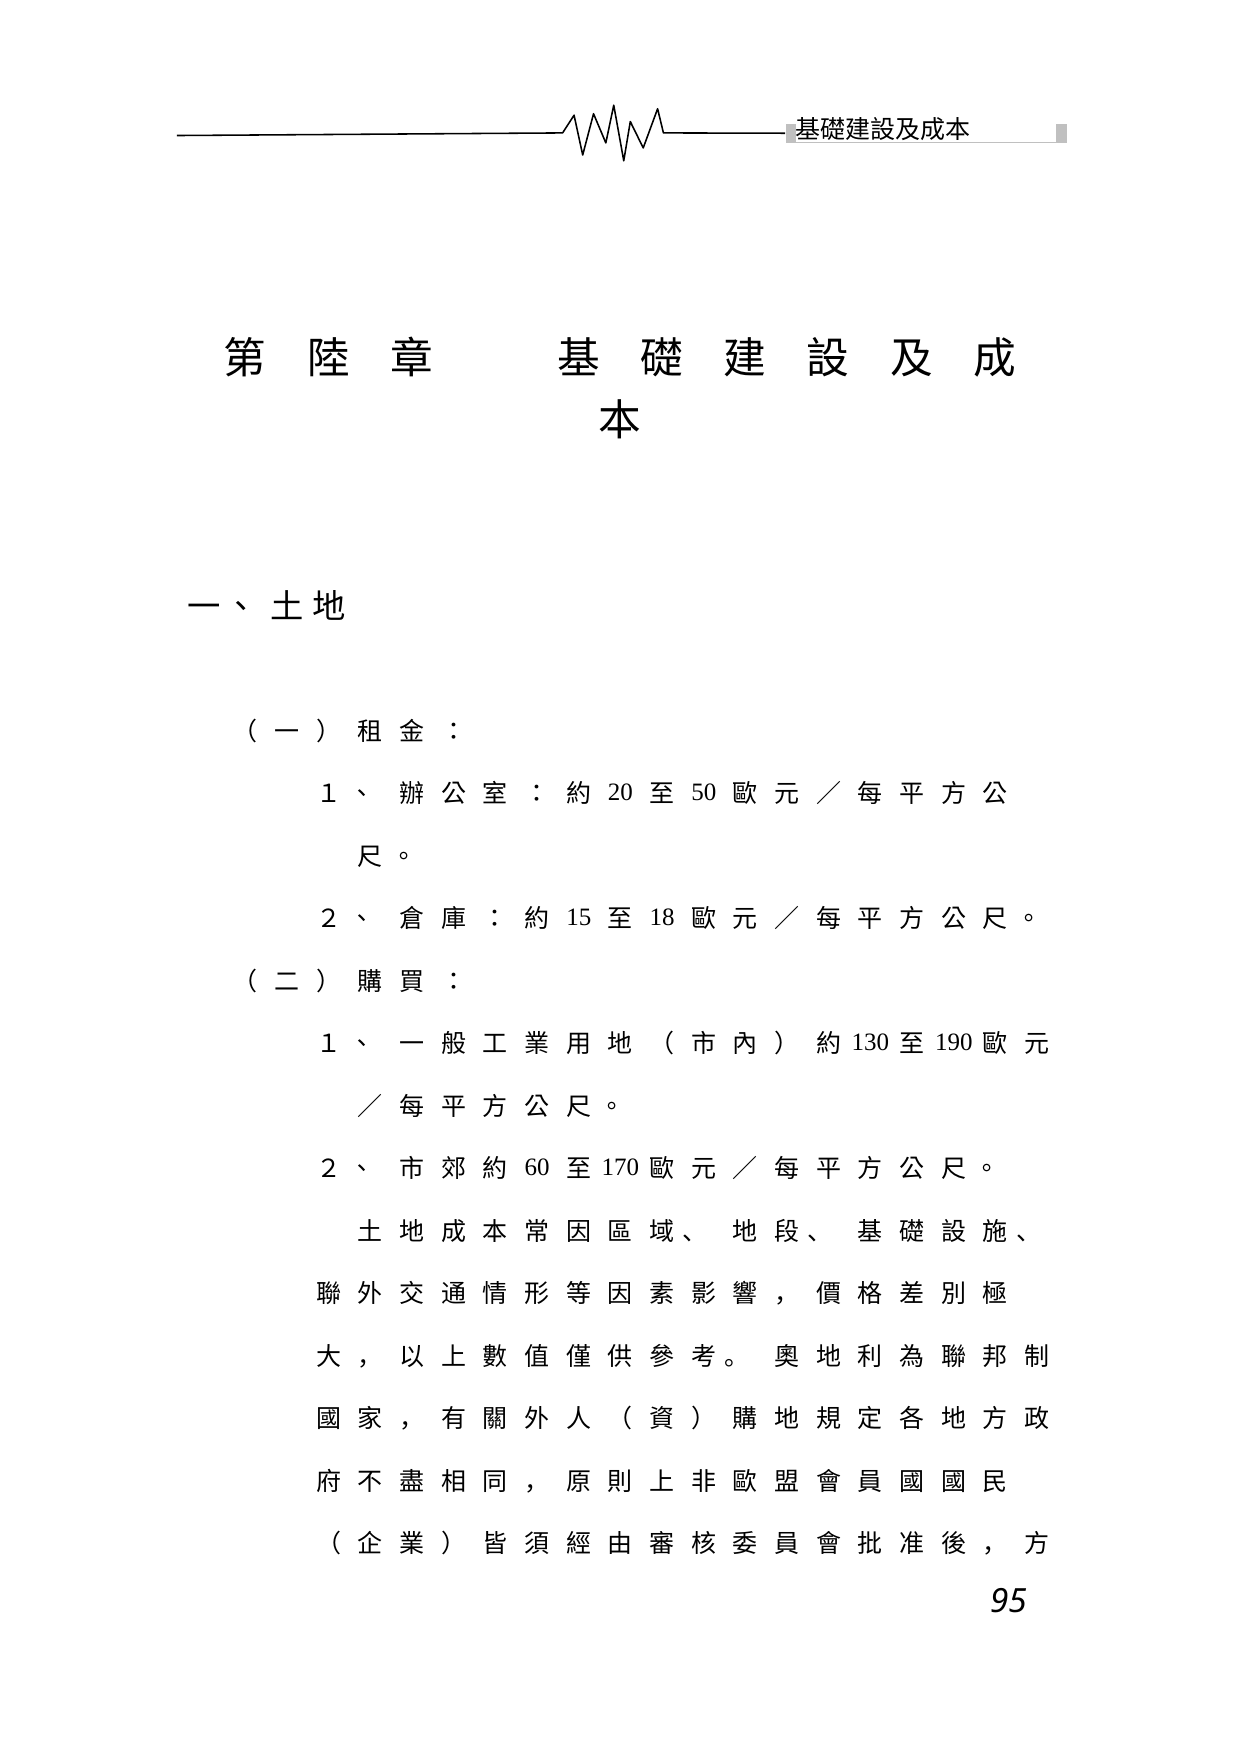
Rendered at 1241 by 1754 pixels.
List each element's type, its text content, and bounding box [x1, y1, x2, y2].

text ２、倉庫：約15至18歐元／每平方公尺。 [281, 875, 1058, 938]
text （二）購買： [207, 938, 1058, 1000]
text 第陸章 基礎建設及成本 [183, 313, 1058, 438]
text 土地成本常因區域、地段、基礎設施、聯外交通情形等因素影響，價格差別極大，以上數值僅供參考。奧地利為聯邦制國家，有關外人（資）購地規定各地方政府不盡相同，原則上非歐盟會員國國民（企業）皆須經由審核委員會批准後，方 [281, 1188, 1058, 1563]
text １、一般工業用地（市內）約130至190歐元／每平方公尺。 [281, 1000, 1058, 1125]
text （一）租金： [207, 688, 1058, 750]
text 一、土地 [183, 563, 1058, 625]
text １、辦公室：約20至50歐元／每平方公尺。 [281, 750, 1058, 875]
text ２、市郊約60至170歐元／每平方公尺。 [281, 1125, 1058, 1188]
